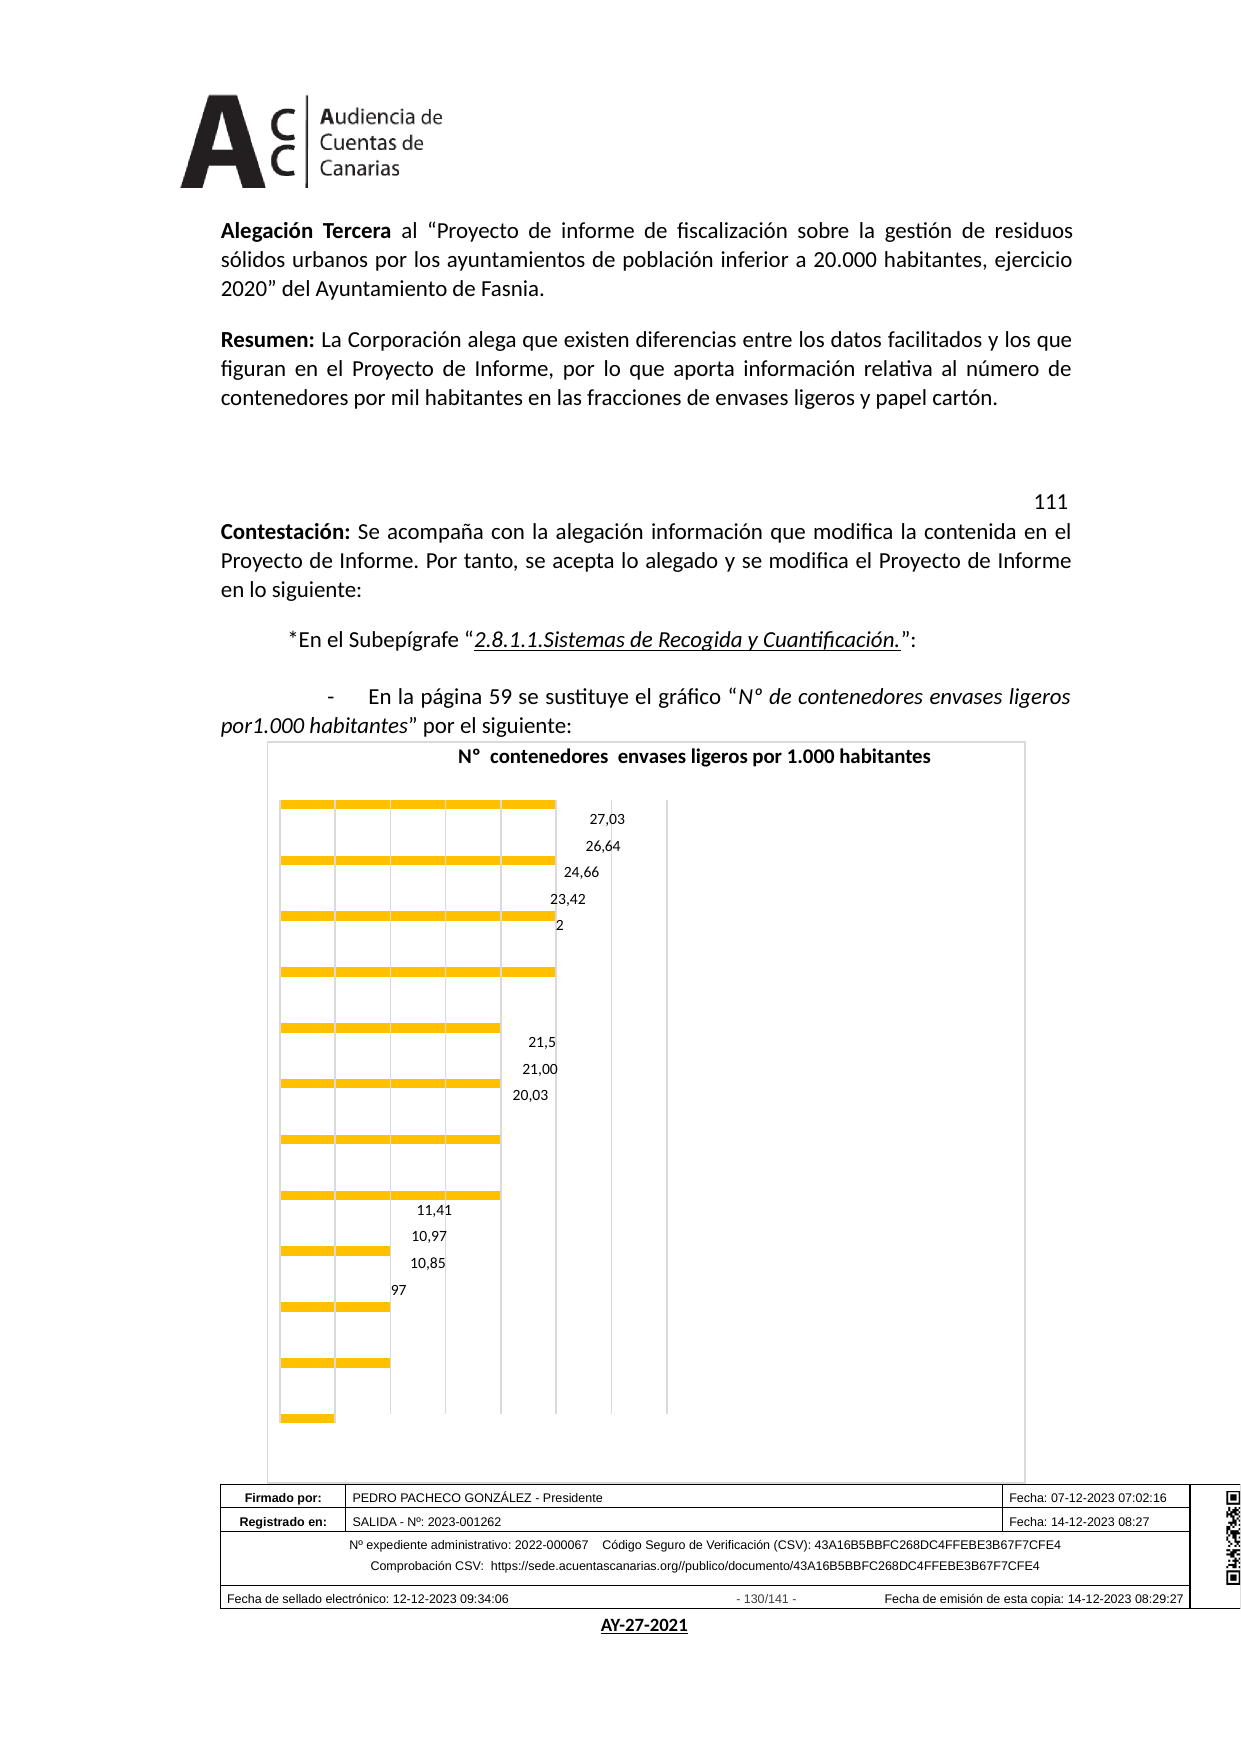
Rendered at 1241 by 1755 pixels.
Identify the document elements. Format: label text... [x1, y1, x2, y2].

table_cell [336, 865, 390, 911]
table_cell [336, 1368, 390, 1414]
table_cell [502, 977, 555, 1023]
table_cell [336, 1033, 390, 1079]
table_cell [281, 1368, 334, 1414]
table_cell [391, 921, 445, 967]
table_cell 1 [446, 1200, 500, 1414]
table_cell [446, 1033, 500, 1079]
table_cell [336, 921, 390, 967]
table_cell [336, 1144, 390, 1191]
table_cell [336, 1312, 390, 1358]
table_cell [336, 1200, 390, 1246]
table_cell [281, 1256, 334, 1302]
table_cell [446, 1144, 500, 1191]
table_cell [502, 921, 555, 967]
table_header 27, 26, 24,66 23,42 2 [557, 800, 611, 1414]
text 111 [221, 487, 1073, 515]
text Contestación: Se acompaña con la alegación información que modifica la contenida en el Proyecto de Informe. Por tanto, se acepta lo alegado y se modifica el Proyecto de Informe en lo siguiente: [221, 517, 1073, 603]
table_cell [281, 865, 334, 911]
table_cell [446, 1088, 500, 1135]
table_cell 21,5 21,00 20,03 [502, 1023, 555, 1414]
table_header 03 64 [612, 800, 666, 1414]
table_cell [336, 1088, 390, 1135]
table_cell [281, 1033, 334, 1079]
table_cell [502, 865, 555, 911]
table_cell [281, 1200, 334, 1246]
list En la página 59 se sustituye el gráfico “Nº de contenedores envases ligeros por1.000 habitantes” por el siguiente: [221, 682, 1073, 739]
table_cell [446, 865, 500, 911]
table_cell [391, 977, 445, 1023]
text Alegación Tercera al “Proyecto de informe de fiscalización sobre la gestión de residuos sólidos urbanos por los ayuntamientos de población inferior a 20.000 habitantes, ejercicio 2020” del Ayuntamiento de Fasnia. [221, 216, 1073, 303]
table_cell [446, 921, 500, 967]
table_header [336, 809, 390, 856]
table_cell [336, 1256, 390, 1302]
table_cell [281, 977, 334, 1023]
table_header [446, 809, 500, 856]
table_header Nº contenedores envases ligeros por 1.000 habitantes [268, 743, 1024, 1482]
table_cell [281, 921, 334, 967]
table_cell [446, 977, 500, 1023]
text *En el Subepígrafe “2.8.1.1.Sistemas de Recogida y Cuantificación.”: [287, 626, 1073, 654]
text Resumen: La Corporación alega que existen diferencias entre los datos facilitados y los que figuran en el Proyecto de Informe, por lo que aporta información relativa al número de contenedores por mil habitantes en las fracciones de envases ligeros y papel cartón. [221, 325, 1073, 411]
table_cell [336, 977, 390, 1023]
table_header [281, 809, 334, 856]
table_cell [391, 1033, 445, 1079]
table_cell [281, 1312, 334, 1358]
table_cell [391, 865, 445, 911]
table_cell 11,4 10,97 10,85 97 [391, 1200, 445, 1414]
table_cell [281, 1144, 334, 1191]
table_cell [281, 1088, 334, 1135]
table_header [502, 809, 555, 856]
table_header [391, 809, 445, 856]
table_cell [391, 1088, 445, 1135]
table_cell [391, 1144, 445, 1191]
